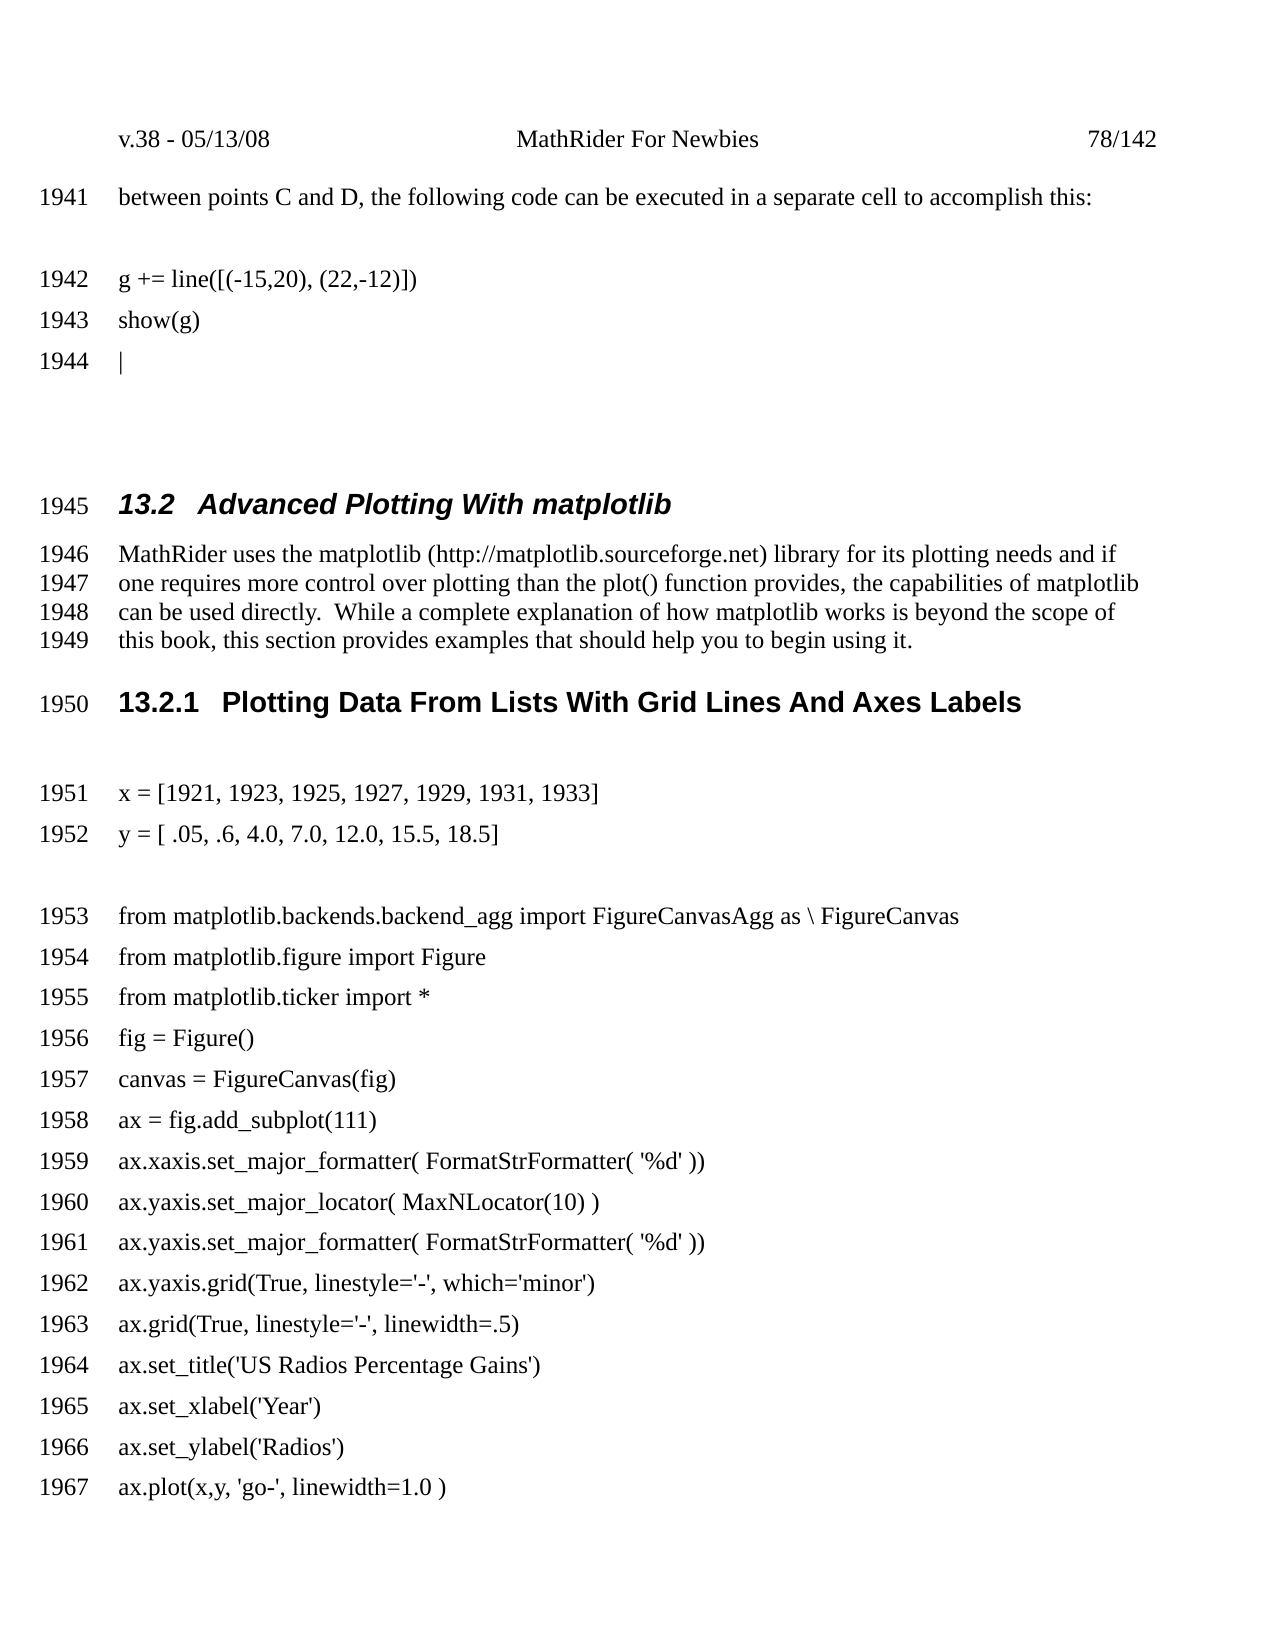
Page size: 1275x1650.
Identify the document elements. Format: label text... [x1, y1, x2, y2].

text ax.set_ylabel('Radios') [118, 1432, 1157, 1460]
text MathRider uses the matplotlib (http://matplotlib.sourceforge.net) library for its plotting needs and if one requires more control over plotting than the plot() function provides, the capabilities of matplotlib can be used directly. While a complete explanation of how matplotlib works is beyond the scope of this book, this section provides examples that should help you to begin using it. [118, 539, 1157, 654]
subtitle Plotting Data From Lists With Grid Lines And Axes Labels [118, 685, 1157, 719]
text between points C and D, the following code can be executed in a separate cell to accomplish this: [118, 182, 1157, 211]
text ax.set_xlabel('Year') [118, 1391, 1157, 1419]
text from matplotlib.ticker import * [118, 982, 1157, 1011]
text fig = Figure() [118, 1023, 1157, 1052]
text ax.yaxis.grid(True, linestyle='-', which='minor') [118, 1268, 1157, 1297]
text from matplotlib.backends.backend_agg import FigureCanvasAgg as \ FigureCanvas [118, 901, 1157, 929]
text ax.grid(True, linestyle='-', linewidth=.5) [118, 1309, 1157, 1338]
text ax.yaxis.set_major_locator( MaxNLocator(10) ) [118, 1187, 1157, 1215]
text | [118, 346, 1157, 374]
text g += line([(-15,20), (22,-12)]) [118, 264, 1157, 293]
text ax.plot(x,y, 'go-', linewidth=1.0 ) [118, 1472, 1157, 1501]
text from matplotlib.figure import Figure [118, 942, 1157, 970]
text ax.set_title('US Radios Percentage Gains') [118, 1350, 1157, 1379]
text ax = fig.add_subplot(111) [118, 1105, 1157, 1134]
text ax.yaxis.set_major_formatter( FormatStrFormatter( '%d' )) [118, 1227, 1157, 1256]
text show(g) [118, 305, 1157, 334]
text y = [ .05, .6, 4.0, 7.0, 12.0, 15.5, 18.5] [118, 819, 1157, 848]
subtitle Advanced Plotting With matplotlib [118, 487, 1157, 521]
text x = [1921, 1923, 1925, 1927, 1929, 1931, 1933] [118, 778, 1157, 807]
text canvas = FigureCanvas(fig) [118, 1064, 1157, 1093]
text ax.xaxis.set_major_formatter( FormatStrFormatter( '%d' )) [118, 1146, 1157, 1174]
